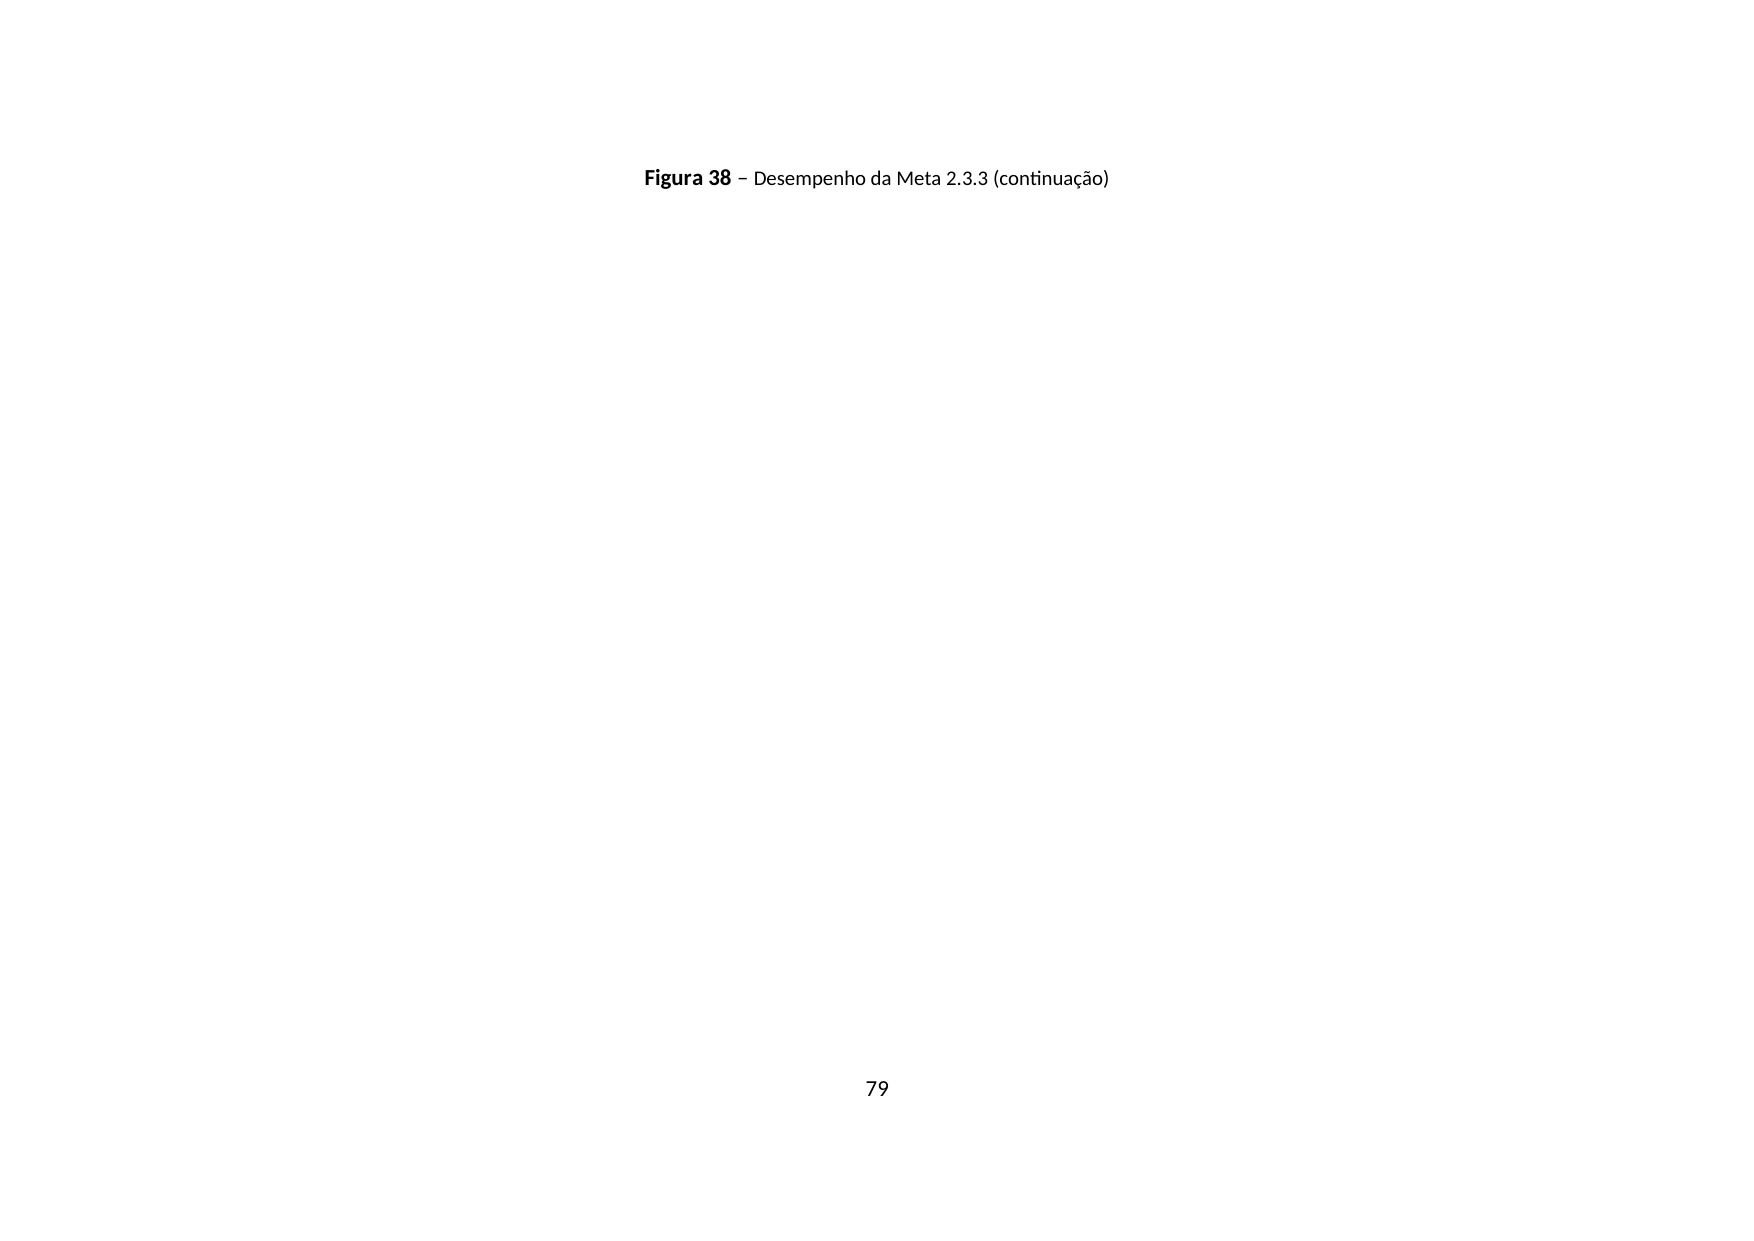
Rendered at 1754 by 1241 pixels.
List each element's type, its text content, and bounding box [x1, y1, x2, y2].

text Figura 38 – Desempenho da Meta 2.3.3 (continuação) [150, 163, 1604, 191]
